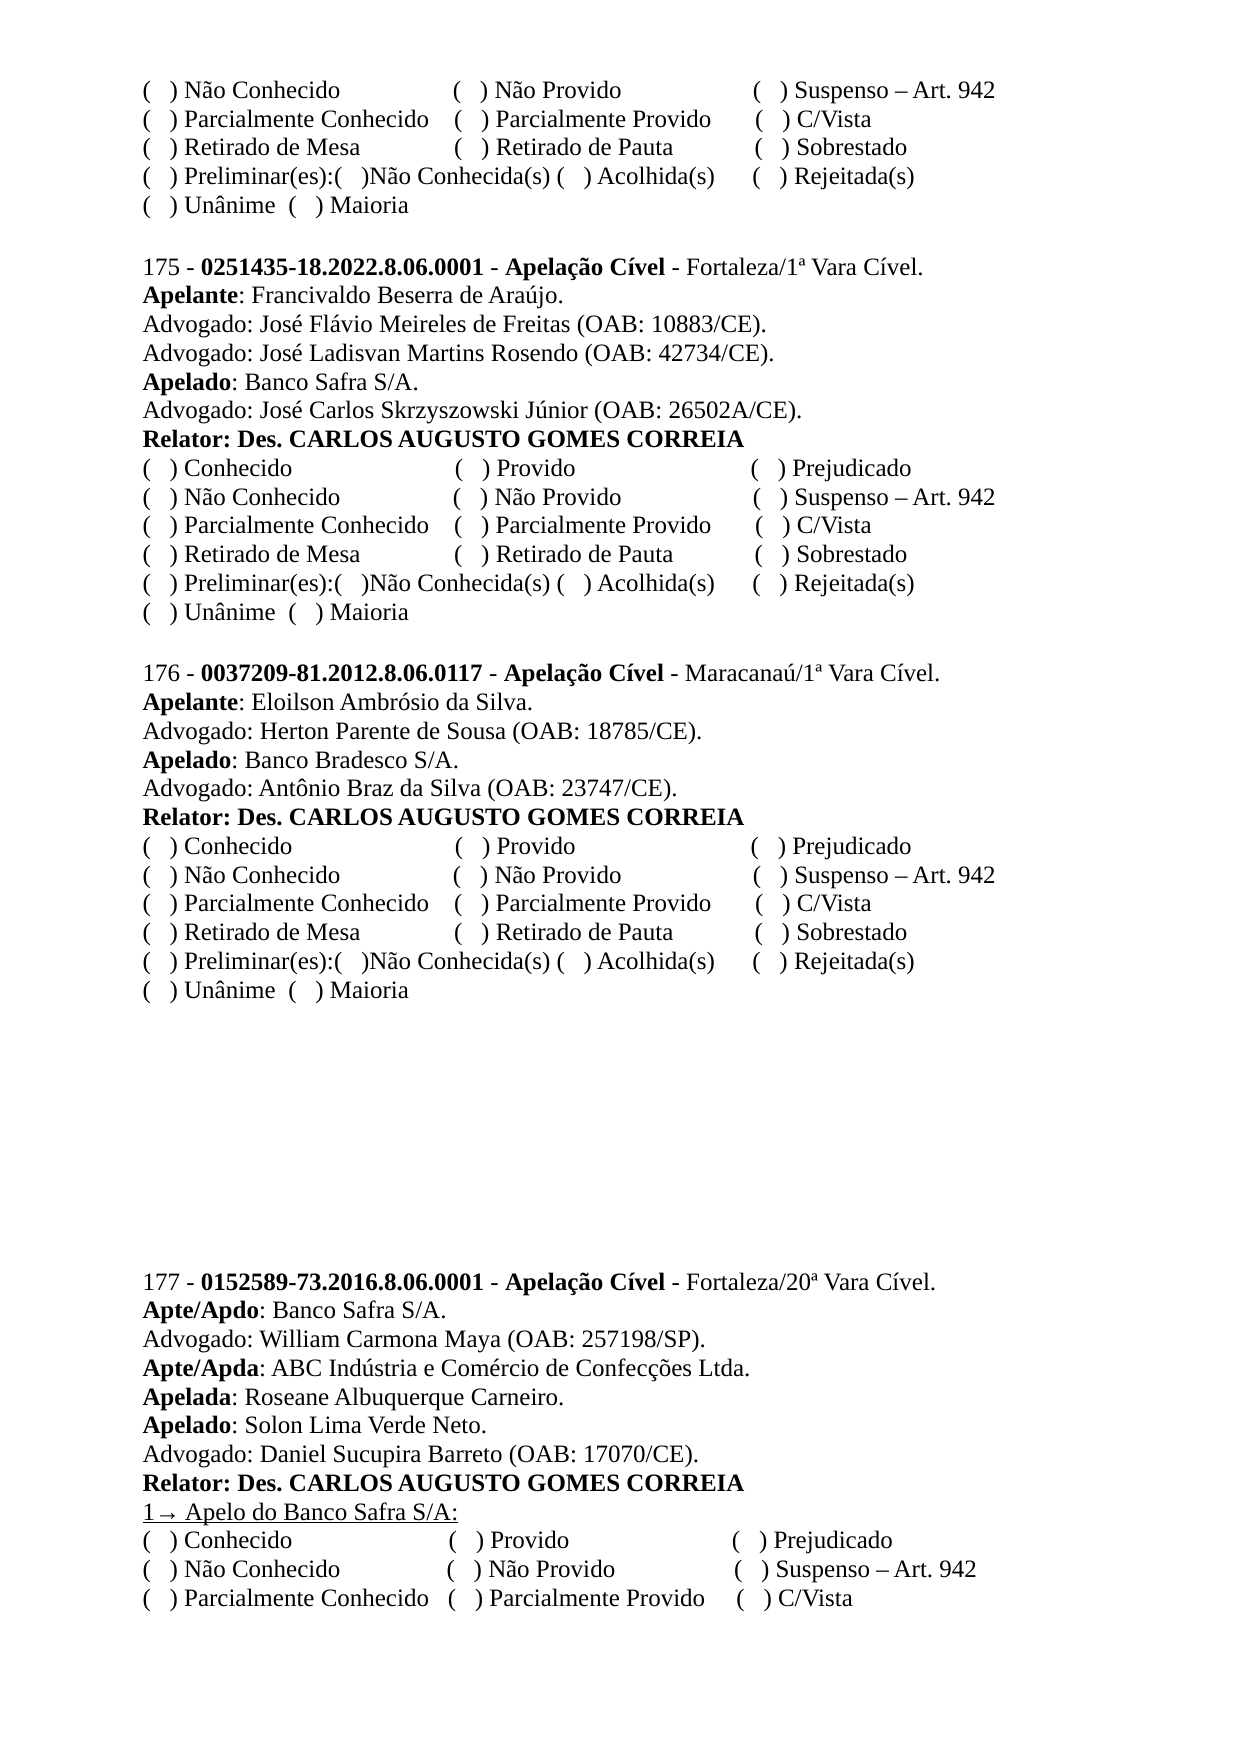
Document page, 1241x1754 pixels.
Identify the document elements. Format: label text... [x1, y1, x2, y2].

text Relator: Des. CARLOS AUGUSTO GOMES CORREIA [142, 802, 1141, 831]
text ( ) Preliminar(es):( )Não Conhecida(s) ( ) Acolhida(s) ( ) Rejeitada(s) [142, 946, 1158, 975]
text Advogado: Herton Parente de Sousa (OAB: 18785/CE). [142, 716, 1141, 745]
text ( ) Conhecido ( ) Provido ( ) Prejudicado [142, 1525, 1141, 1554]
text ( ) Conhecido ( ) Provido ( ) Prejudicado [142, 831, 1141, 860]
text Apte/Apdo: Banco Safra S/A. [142, 1295, 1141, 1324]
text Advogado: Daniel Sucupira Barreto (OAB: 17070/CE). [142, 1439, 1141, 1468]
text ( ) Preliminar(es):( )Não Conhecida(s) ( ) Acolhida(s) ( ) Rejeitada(s) [142, 568, 1158, 597]
text ( ) Unânime ( ) Maioria [142, 597, 1141, 626]
text Relator: Des. CARLOS AUGUSTO GOMES CORREIA [142, 424, 1141, 453]
text Advogado: William Carmona Maya (OAB: 257198/SP). [142, 1324, 1141, 1353]
text Advogado: José Ladisvan Martins Rosendo (OAB: 42734/CE). [142, 338, 1141, 367]
text Advogado: José Flávio Meireles de Freitas (OAB: 10883/CE). [142, 309, 1141, 338]
text Advogado: Antônio Braz da Silva (OAB: 23747/CE). [142, 773, 1141, 802]
text ( ) Não Conhecido ( ) Não Provido ( ) Suspenso – Art. 942 [142, 860, 1158, 888]
text ( ) Parcialmente Conhecido ( ) Parcialmente Provido ( ) C/Vista [142, 1583, 1158, 1612]
text ( ) Parcialmente Conhecido ( ) Parcialmente Provido ( ) C/Vista [142, 511, 1158, 539]
text 1→ Apelo do Banco Safra S/A: [142, 1497, 1141, 1525]
text ( ) Retirado de Mesa ( ) Retirado de Pauta ( ) Sobrestado [142, 539, 1158, 568]
text ( ) Não Conhecido ( ) Não Provido ( ) Suspenso – Art. 942 [142, 1554, 1158, 1583]
text 177 - 0152589-73.2016.8.06.0001 - Apelação Cível - Fortaleza/20ª Vara Cível. [142, 1267, 1141, 1295]
text ( ) Unânime ( ) Maioria [142, 975, 1141, 1003]
text ( ) Retirado de Mesa ( ) Retirado de Pauta ( ) Sobrestado [142, 917, 1158, 946]
text 175 - 0251435-18.2022.8.06.0001 - Apelação Cível - Fortaleza/1ª Vara Cível. [142, 252, 1141, 281]
text ( ) Parcialmente Conhecido ( ) Parcialmente Provido ( ) C/Vista [142, 888, 1158, 917]
text Apelado: Banco Bradesco S/A. [142, 745, 1141, 773]
text ( ) Unânime ( ) Maioria [142, 190, 1141, 219]
text Advogado: José Carlos Skrzyszowski Júnior (OAB: 26502A/CE). [142, 396, 1141, 424]
text Apelada: Roseane Albuquerque Carneiro. [142, 1382, 1141, 1410]
text Apelado: Solon Lima Verde Neto. [142, 1410, 1141, 1439]
text ( ) Conhecido ( ) Provido ( ) Prejudicado [142, 453, 1141, 482]
text Apte/Apda: ABC Indústria e Comércio de Confecções Ltda. [142, 1353, 1141, 1382]
text ( ) Parcialmente Conhecido ( ) Parcialmente Provido ( ) C/Vista [142, 104, 1158, 132]
text Relator: Des. CARLOS AUGUSTO GOMES CORREIA [142, 1468, 1141, 1497]
text ( ) Não Conhecido ( ) Não Provido ( ) Suspenso – Art. 942 [142, 75, 1158, 104]
text ( ) Não Conhecido ( ) Não Provido ( ) Suspenso – Art. 942 [142, 482, 1158, 511]
text Apelante: Eloilson Ambrósio da Silva. [142, 687, 1141, 716]
text 176 - 0037209-81.2012.8.06.0117 - Apelação Cível - Maracanaú/1ª Vara Cível. [142, 658, 1141, 687]
text ( ) Retirado de Mesa ( ) Retirado de Pauta ( ) Sobrestado [142, 132, 1158, 161]
text ( ) Preliminar(es):( )Não Conhecida(s) ( ) Acolhida(s) ( ) Rejeitada(s) [142, 161, 1158, 190]
text Apelado: Banco Safra S/A. [142, 367, 1141, 396]
text Apelante: Francivaldo Beserra de Araújo. [142, 281, 1141, 309]
